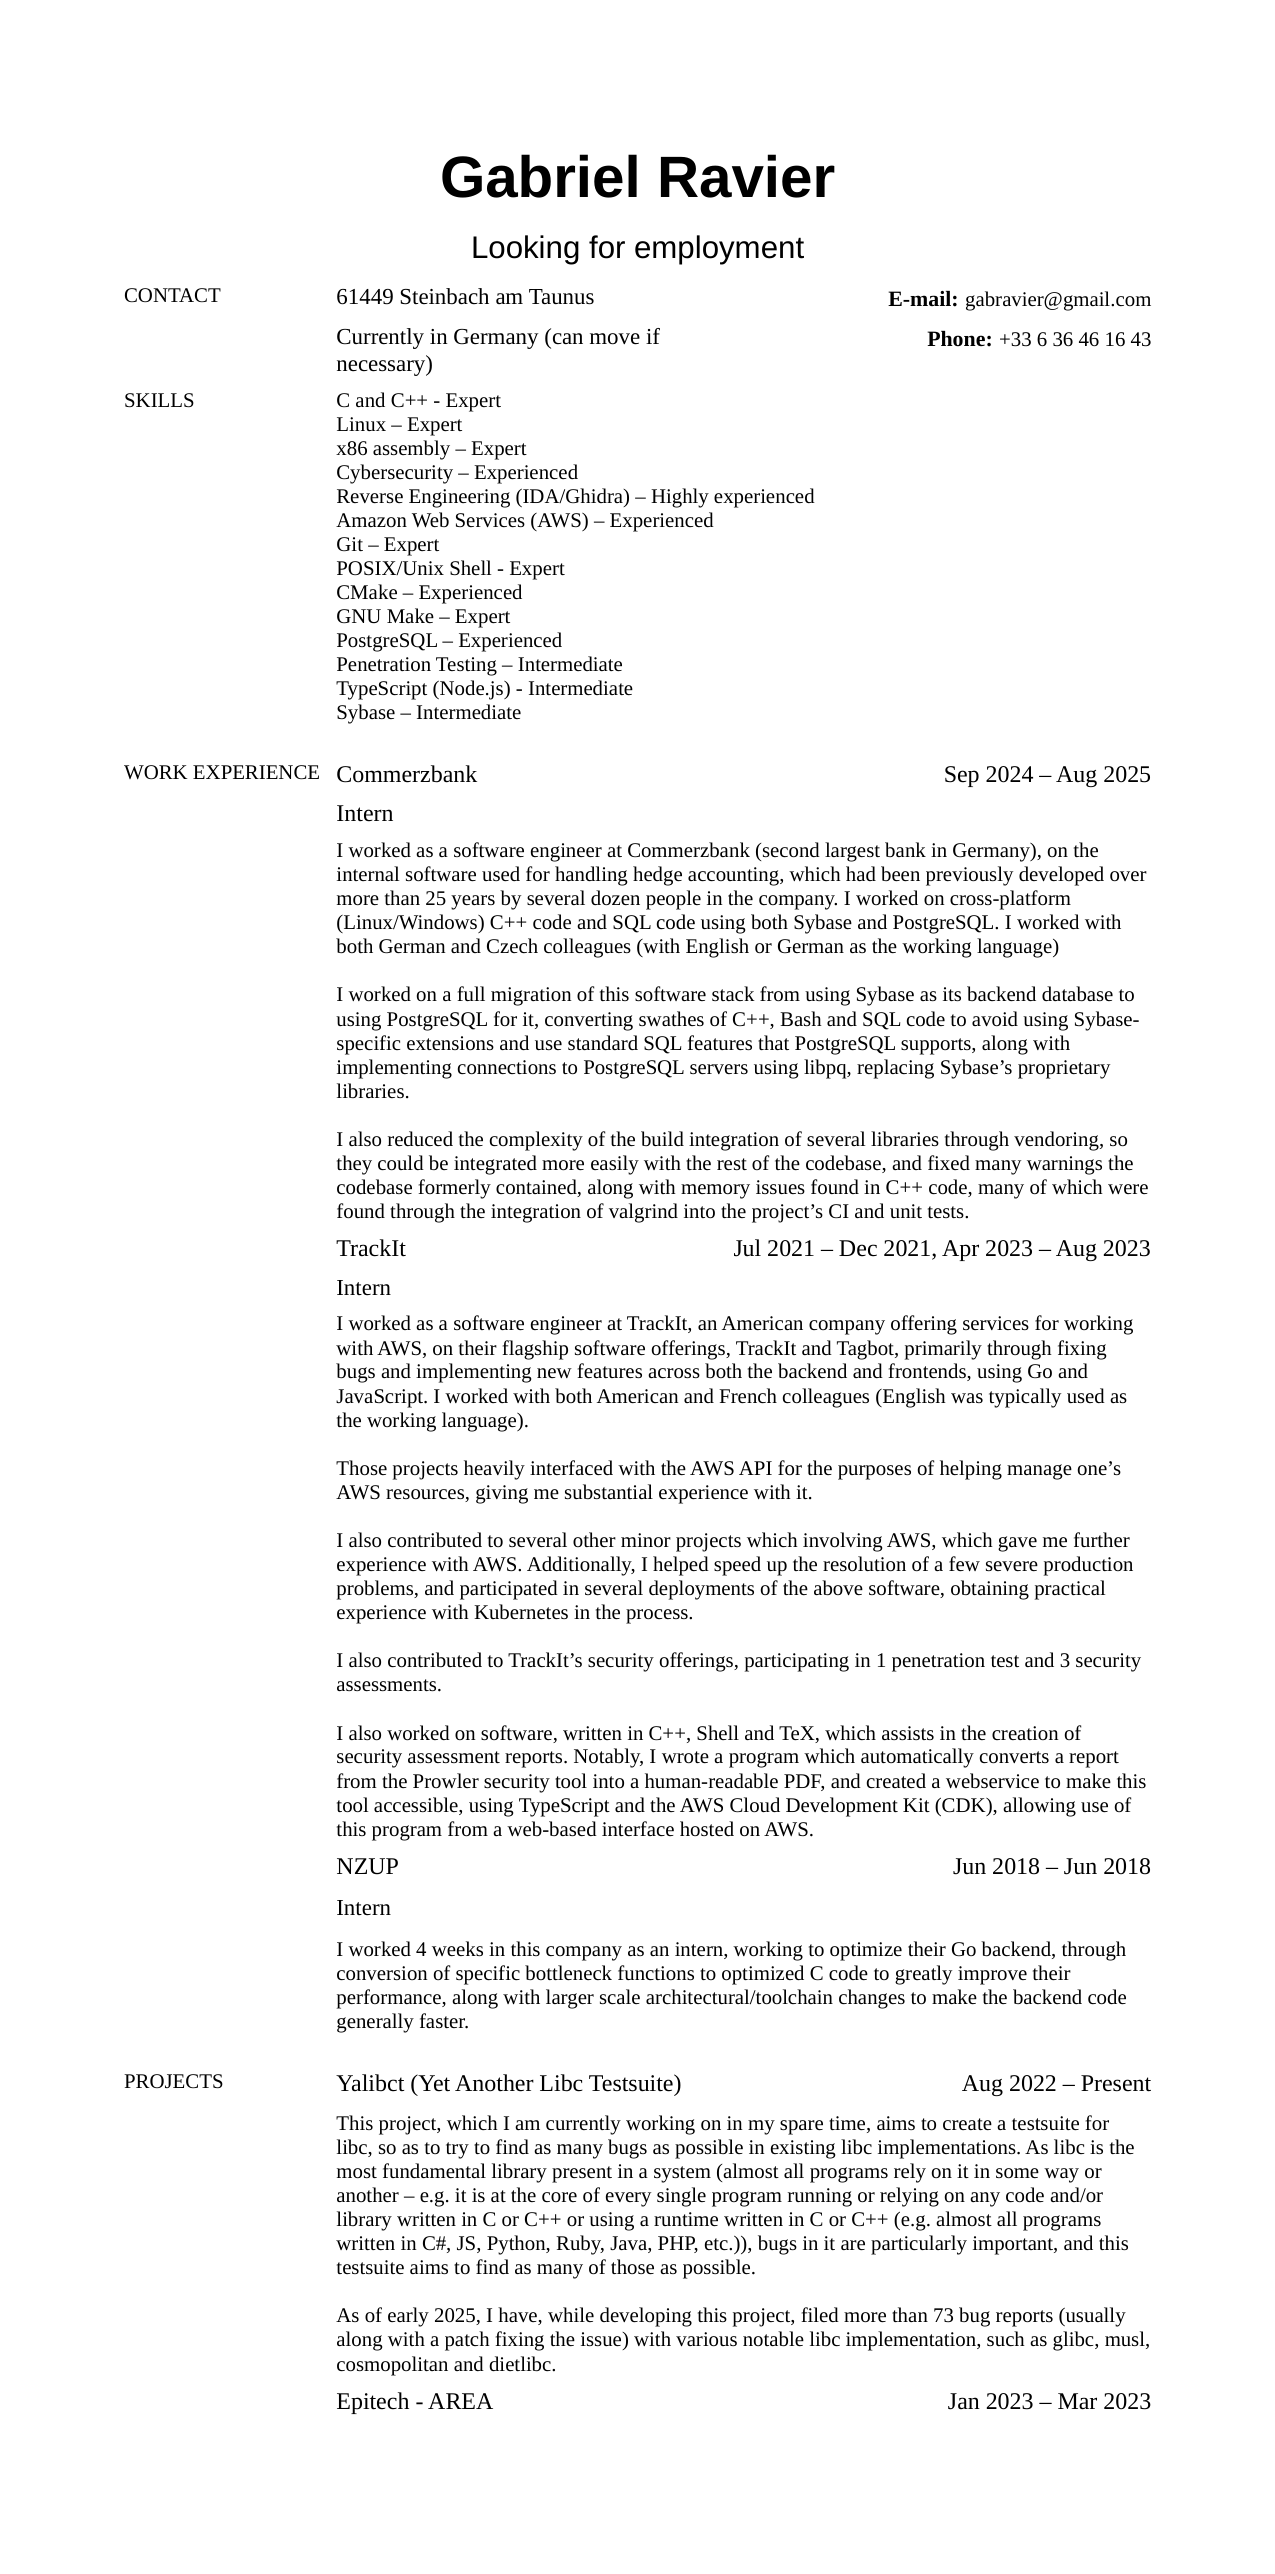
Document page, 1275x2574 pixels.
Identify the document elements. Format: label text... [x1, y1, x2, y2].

table_cell [118, 2381, 331, 2423]
table_header CONTACT [118, 278, 331, 318]
table_cell [118, 793, 331, 832]
table_cell [118, 1931, 331, 2063]
table_cell [118, 318, 331, 382]
table_cell [118, 1846, 331, 1889]
table_cell [714, 793, 1157, 832]
table_cell Commerzbank [331, 754, 714, 793]
table_cell C and C++ - Expert Linux – Expert x86 assembly – Expert Cybersecurity – Experienced Reverse Engineering (IDA/Ghidra) – Highly experienced Amazon Web Services (AWS) – Experienced Git – Expert POSIX/Unix Shell - Expert CMake – Experienced GNU Make – Expert PostgreSQL – Experienced Penetration Testing – Intermediate TypeScript (Node.js) - Intermediate Sybase – Intermediate [331, 382, 1157, 754]
table_cell TrackIt [331, 1229, 714, 1268]
table_cell I worked 4 weeks in this company as an intern, working to optimize their Go backend, through conversion of specific bottleneck functions to optimized C code to greatly improve their performance, along with larger scale architectural/toolchain changes to make the backend code generally faster. [331, 1931, 1157, 2063]
table_header E-mail: gabravier@gmail.com [714, 278, 1157, 318]
table_cell Intern [331, 793, 714, 832]
table_header 61449 Steinbach am Taunus [331, 278, 714, 318]
table_cell Jan 2023 – Mar 2023 [714, 2381, 1157, 2423]
table_cell WORK EXPERIENCE [118, 754, 331, 793]
table_cell Yalibct (Yet Another Libc Testsuite) [331, 2063, 714, 2105]
table_cell [118, 1229, 331, 1268]
table_cell Intern [331, 1268, 1157, 1306]
table_cell Intern [331, 1889, 1157, 1931]
table_cell I worked as a software engineer at TrackIt, an American company offering services for working with AWS, on their flagship software offerings, TrackIt and Tagbot, primarily through fixing bugs and implementing new features across both the backend and frontends, using Go and JavaScript. I worked with both American and French colleagues (English was typically used as the working language). Those projects heavily interfaced with the AWS API for the purposes of helping manage one’s AWS resources, giving me substantial experience with it. I also contributed to several other minor projects which involving AWS, which gave me further experience with AWS. Additionally, I helped speed up the resolution of a few severe production problems, and participated in several deployments of the above software, obtaining practical experience with Kubernetes in the process. I also contributed to TrackIt’s security offerings, participating in 1 penetration test and 3 security assessments. I also worked on software, written in C++, Shell and TeX, which assists in the creation of security assessment reports. Notably, I wrote a program which automatically converts a report from the Prowler security tool into a human-readable PDF, and created a webservice to make this tool accessible, using TypeScript and the AWS Cloud Development Kit (CDK), allowing use of this program from a web-based interface hosted on AWS. [331, 1306, 1157, 1846]
table_cell [118, 1306, 331, 1846]
table_cell PROJECTS [118, 2063, 331, 2105]
subtitle Looking for employment [118, 229, 1157, 265]
table_cell Sep 2024 – Aug 2025 [714, 754, 1157, 793]
table_cell Phone: +33 6 36 46 16 43 [714, 318, 1157, 382]
table_cell Epitech - AREA [331, 2381, 714, 2423]
table_cell [118, 832, 331, 1229]
table_cell [118, 1889, 331, 1931]
table_cell [118, 2105, 331, 2381]
table_cell Jun 2018 – Jun 2018 [714, 1846, 1157, 1889]
table_cell Currently in Germany (can move if necessary) [331, 318, 714, 382]
table_cell [118, 1268, 331, 1306]
table_cell Jul 2021 – Dec 2021, Apr 2023 – Aug 2023 [714, 1229, 1157, 1268]
table_cell SKILLS [118, 382, 331, 754]
table_cell This project, which I am currently working on in my spare time, aims to create a testsuite for libc, so as to try to find as many bugs as possible in existing libc implementations. As libc is the most fundamental library present in a system (almost all programs rely on it in some way or another – e.g. it is at the core of every single program running or relying on any code and/or library written in C or C++ or using a runtime written in C or C++ (e.g. almost all programs written in C#, JS, Python, Ruby, Java, PHP, etc.)), bugs in it are particularly important, and this testsuite aims to find as many of those as possible. As of early 2025, I have, while developing this project, filed more than 73 bug reports (usually along with a patch fixing the issue) with various notable libc implementation, such as glibc, musl, cosmopolitan and dietlibc. [331, 2105, 1157, 2381]
table_cell NZUP [331, 1846, 714, 1889]
title Gabriel Ravier [118, 143, 1157, 210]
table_cell I worked as a software engineer at Commerzbank (second largest bank in Germany), on the internal software used for handling hedge accounting, which had been previously developed over more than 25 years by several dozen people in the company. I worked on cross-platform (Linux/Windows) C++ code and SQL code using both Sybase and PostgreSQL. I worked with both German and Czech colleagues (with English or German as the working language) I worked on a full migration of this software stack from using Sybase as its backend database to using PostgreSQL for it, converting swathes of C++, Bash and SQL code to avoid using Sybase-specific extensions and use standard SQL features that PostgreSQL supports, along with implementing connections to PostgreSQL servers using libpq, replacing Sybase’s proprietary libraries. I also reduced the complexity of the build integration of several libraries through vendoring, so they could be integrated more easily with the rest of the codebase, and fixed many warnings the codebase formerly contained, along with memory issues found in C++ code, many of which were found through the integration of valgrind into the project’s CI and unit tests. [331, 832, 1157, 1229]
table_cell Aug 2022 – Present [714, 2063, 1157, 2105]
